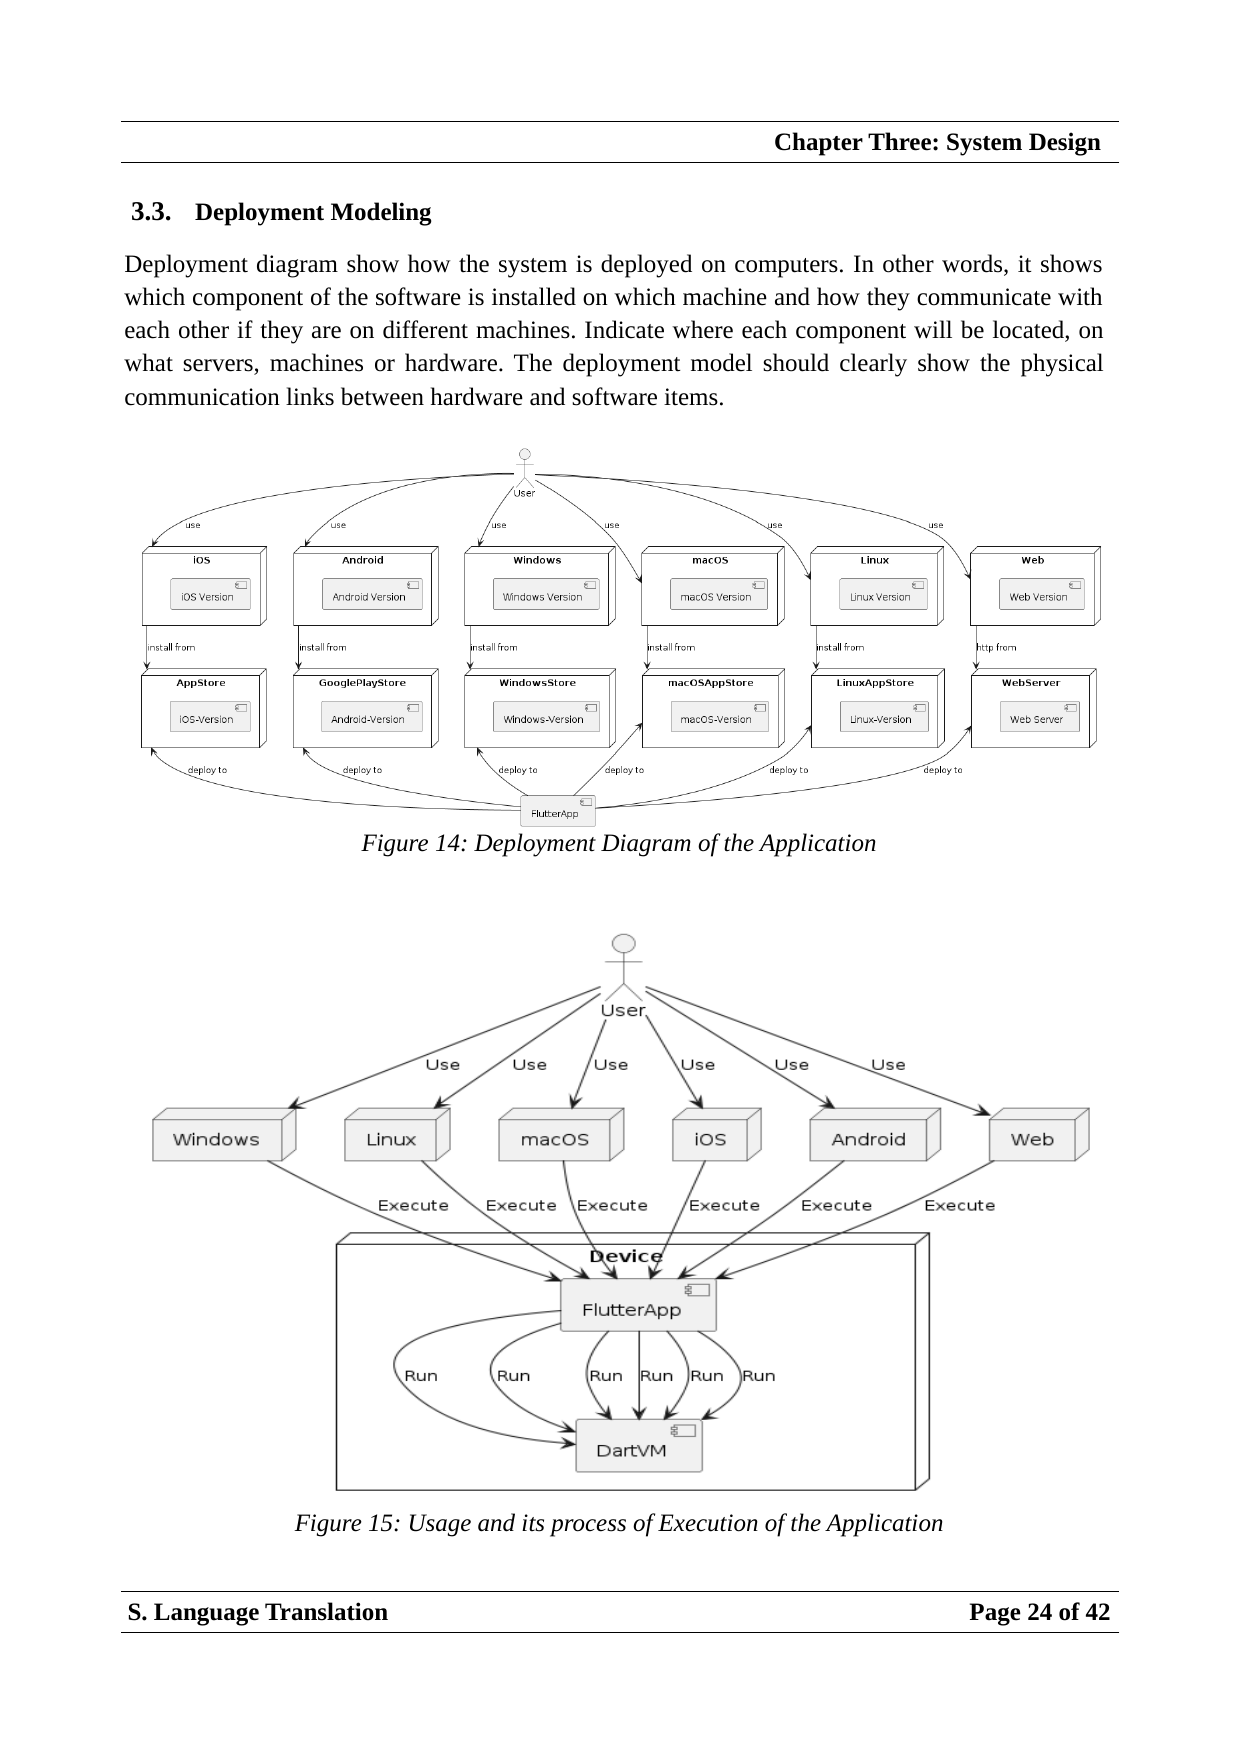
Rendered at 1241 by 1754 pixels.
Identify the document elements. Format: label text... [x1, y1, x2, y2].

subtitle Deployment Modeling [121, 192, 1119, 229]
text Deployment diagram show how the system is deployed on computers. In other words, it shows which component of the software is installed on which machine and how they communicate with each other if they are on different machines. Indicate where each component will be located, on what servers, machines or hardware. The deployment model should clearly show the physical communication links between hardware and software items. [121, 246, 1107, 410]
text Figure 14: Deployment Diagram of the Application [130, 829, 1110, 860]
text Figure 15: Usage and its process of Execution of the Application [130, 1508, 1110, 1539]
picture [130, 444, 1111, 829]
picture [130, 927, 1111, 1508]
